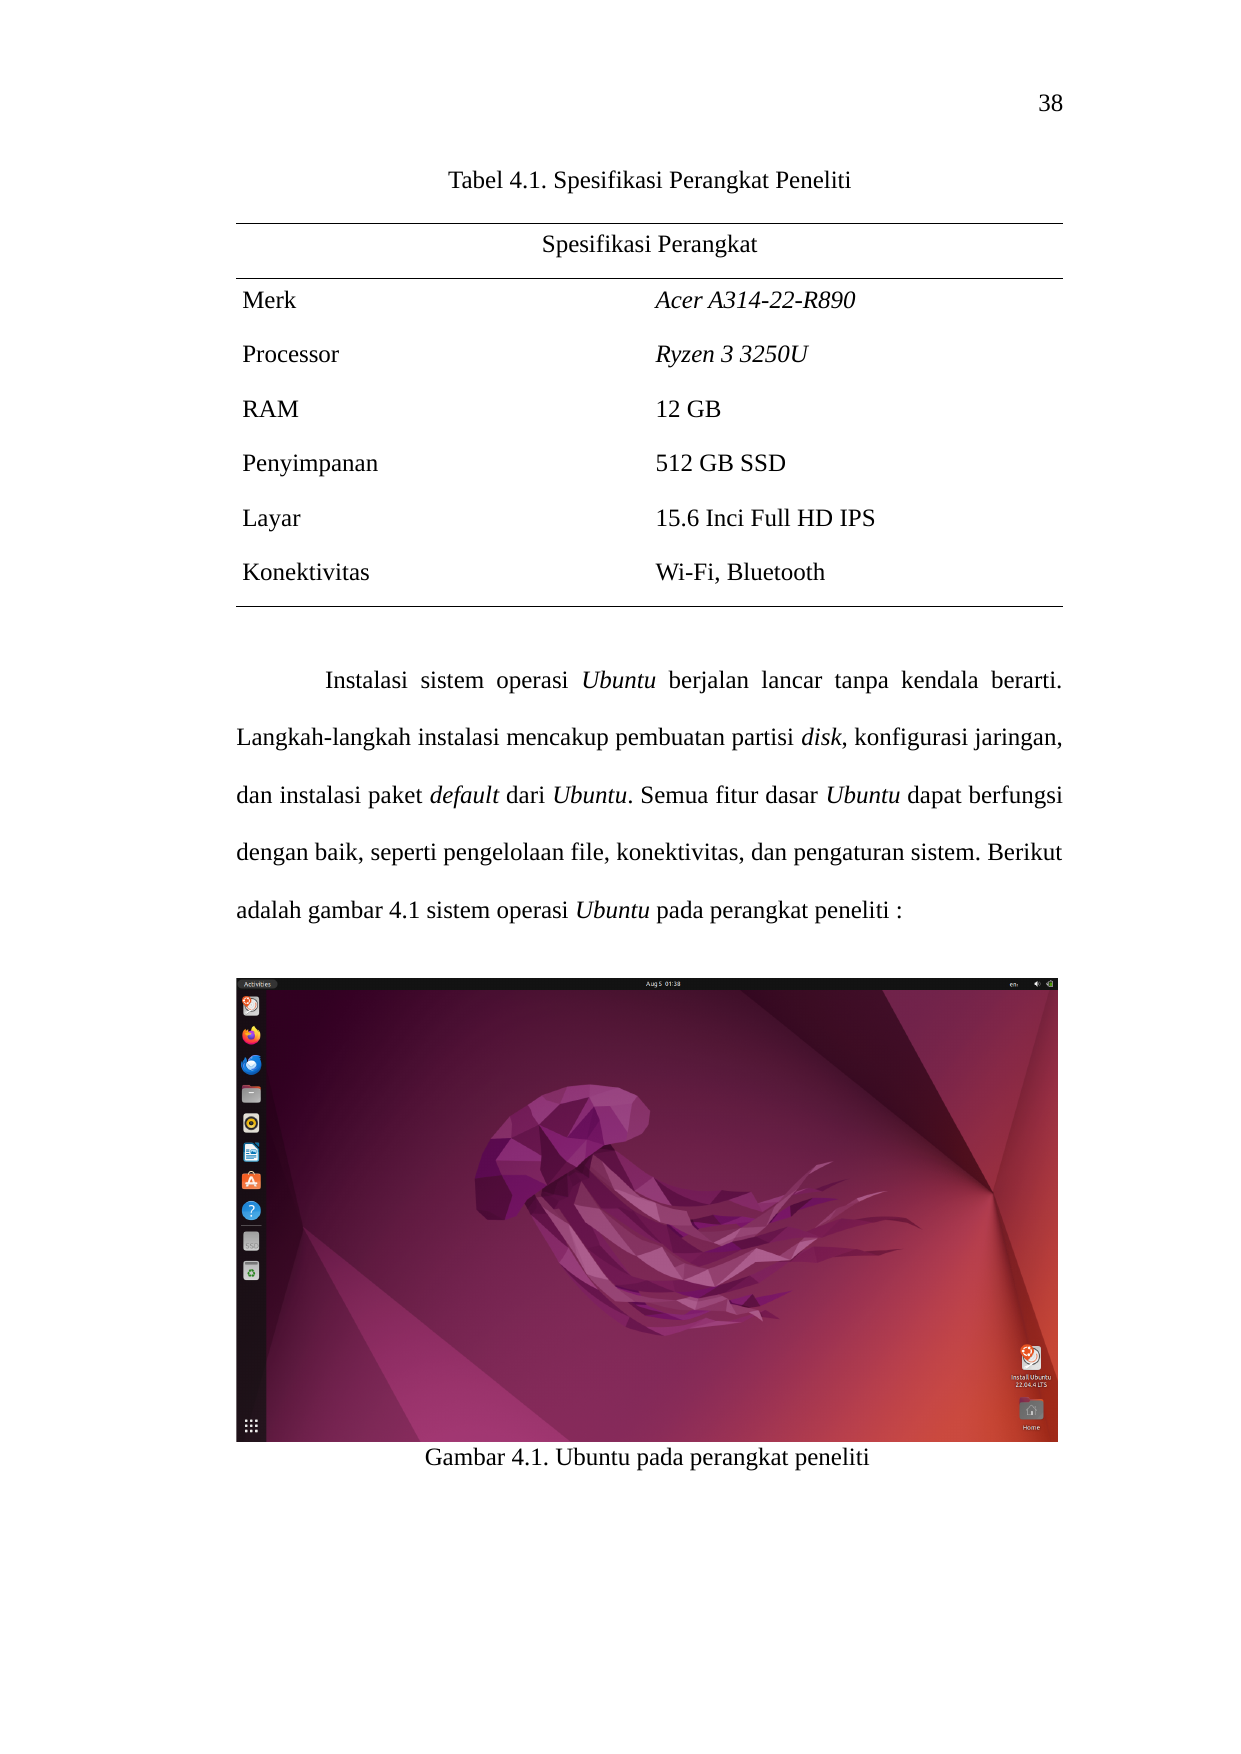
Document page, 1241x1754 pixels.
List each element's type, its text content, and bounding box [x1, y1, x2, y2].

text Gambar 4.1. Ubuntu pada perangkat peneliti [236, 978, 1058, 1470]
table_header Spesifikasi Perangkat [236, 224, 1063, 278]
table_cell Ryzen 3 3250U [650, 334, 1063, 388]
table_cell Merk [236, 279, 649, 334]
table_cell Processor [236, 334, 649, 388]
text Instalasi sistem operasi Ubuntu berjalan lancar tanpa kendala berarti. Langkah-langkah instalasi mencakup pembuatan partisi disk, konfigurasi jaringan, dan instalasi paket default dari Ubuntu. Semua fitur dasar Ubuntu dapat berfungsi dengan baik, seperti pengelolaan file, konektivitas, dan pengaturan sistem. Berikut adalah gambar 4.1 sistem operasi Ubuntu pada perangkat peneliti : [236, 665, 1063, 923]
table_cell Wi-Fi, Bluetooth [650, 552, 1063, 606]
table_cell Penyimpanan [236, 443, 649, 497]
table_cell RAM [236, 388, 649, 443]
table_cell Layar [236, 497, 649, 552]
text Tabel 4.1. Spesifikasi perangkat peneliti [236, 165, 1063, 194]
table_cell Acer A314-22-R890 [650, 279, 1063, 334]
table_cell 12 GB [650, 388, 1063, 443]
table_cell Konektivitas [236, 552, 649, 606]
table_cell 15.6 Inci Full HD IPS [650, 497, 1063, 552]
table_cell 512 GB SSD [650, 443, 1063, 497]
